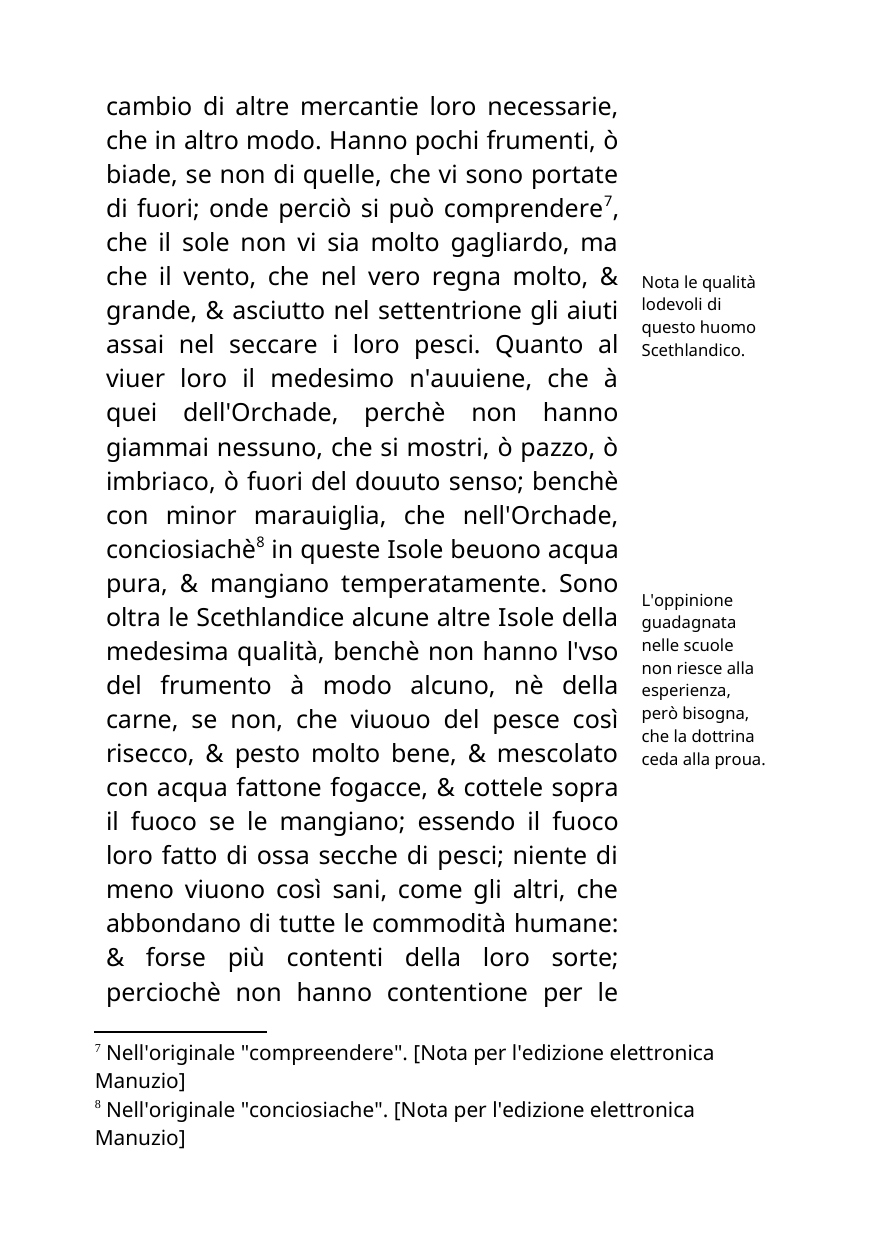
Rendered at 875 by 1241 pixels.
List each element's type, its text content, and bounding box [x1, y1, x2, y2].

table_cell Nota le qualità lodevoli di questo huomo Scethlandico. L'oppinione guadagnata nelle scuole non riesce alla esperienza, però bisogna, che la dottrina ceda alla proua. [630, 89, 779, 1019]
table_cell cambio di altre mercantie loro necessarie, che in altro modo. Hanno pochi frumenti, ò biade, se non di quelle, che vi sono portate di fuori; onde perciò si può comprendere, che il sole non vi sia molto gagliardo, ma che il vento, che nel vero regna molto, & grande, & asciutto nel settentrione gli aiuti assai nel seccare i loro pesci. Quanto al viuer loro il medesimo n'auuiene, che à quei dell'Orchade, perchè non hanno giammai nessuno, che si mostri, ò pazzo, ò imbriaco, ò fuori del douuto senso; benchè con minor marauiglia, che nell'Orchade, conciosiachè in queste Isole beuono acqua pura, & mangiano temperatamente. Sono oltra le Scethlandice alcune altre Isole della medesima qualità, benchè non hanno l'vso del frumento à modo alcuno, nè della carne, se non, che viuouo del pesce così risecco, & pesto molto bene, & mescolato con acqua fattone fogacce, & cottele sopra il fuoco se le mangiano; essendo il fuoco loro fatto di ossa secche di pesci; niente di meno viuono così sani, come gli altri, che abbondano di tutte le commodità humane: & forse più contenti della loro sorte; perciochè non hanno contentione per le [95, 89, 630, 1019]
